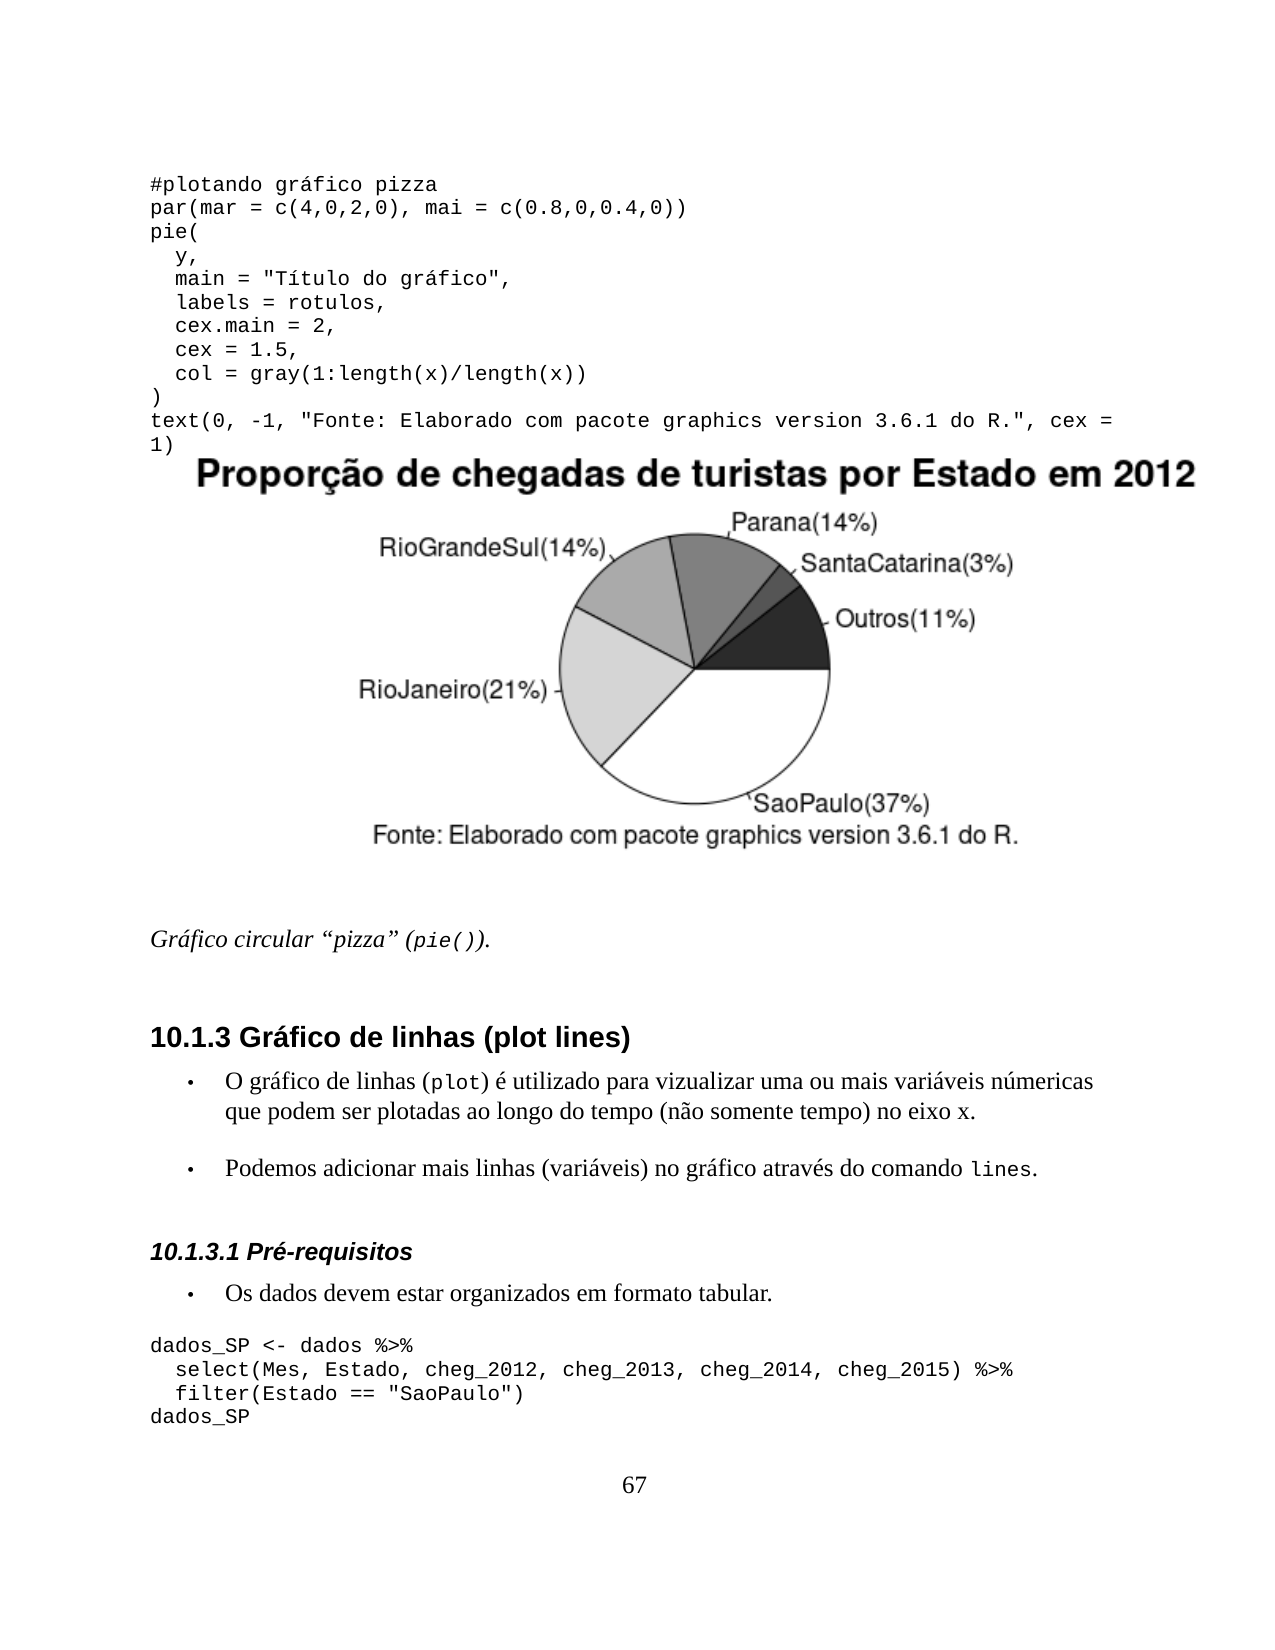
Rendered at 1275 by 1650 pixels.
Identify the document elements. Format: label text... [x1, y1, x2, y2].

text #plotando gráfico pizza [150, 174, 1125, 197]
subtitle 10.1.3.1 Pré-requisitos [150, 1237, 1125, 1265]
text text(0, -1, "Fonte: Elaborado com pacote graphics version 3.6.1 do R.", cex = 1) [150, 410, 1125, 457]
text par(mar = c(4,0,2,0), mai = c(0.8,0,0.4,0)) [150, 197, 1125, 221]
picture [150, 457, 1240, 912]
text pie( [150, 221, 1125, 244]
text labels = rotulos, [150, 292, 1125, 316]
text select(Mes, Estado, cheg_2012, cheg_2013, cheg_2014, cheg_2015) %>% [150, 1359, 1125, 1383]
list Podemos adicionar mais linhas (variáveis) no gráfico através do comando lines. [187, 1153, 1125, 1212]
list O gráfico de linhas (plot) é utilizado para vizualizar uma ou mais variáveis númericas que podem ser plotadas ao longo do tempo (não somente tempo) no eixo x. [187, 1066, 1125, 1153]
list Os dados devem estar organizados em formato tabular. [187, 1278, 1125, 1335]
text ) [150, 386, 1125, 410]
text cex.main = 2, [150, 316, 1125, 339]
text Gráfico circular “pizza” (pie()). [150, 924, 1125, 954]
text filter(Estado == "SaoPaulo") [150, 1383, 1125, 1406]
text dados_SP <- dados %>% [150, 1335, 1125, 1359]
text dados_SP [150, 1406, 1125, 1430]
text col = gray(1:length(x)/length(x)) [150, 363, 1125, 386]
text cex = 1.5, [150, 339, 1125, 363]
subtitle 10.1.3 Gráfico de linhas (plot lines) [150, 1020, 1125, 1054]
text main = "Título do gráfico", [150, 268, 1125, 292]
text y, [150, 244, 1125, 268]
